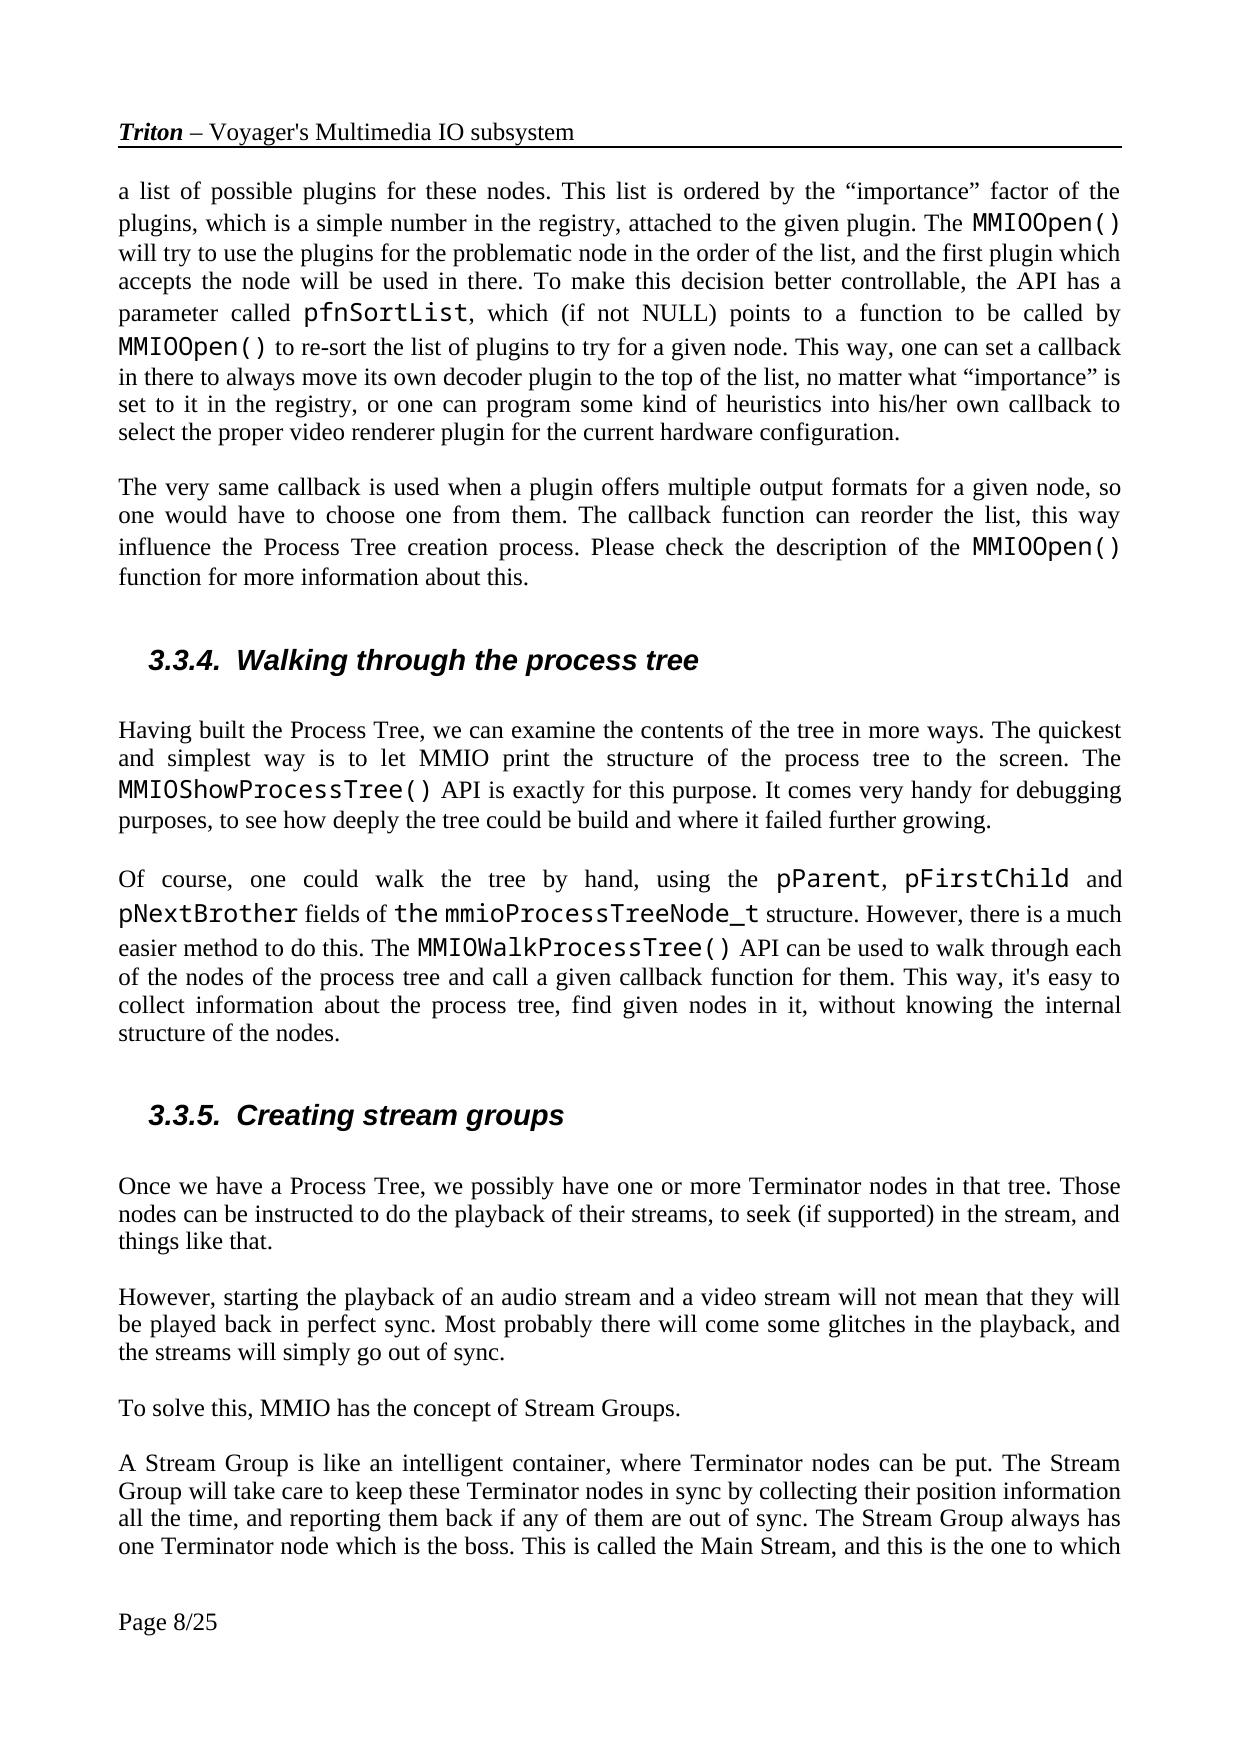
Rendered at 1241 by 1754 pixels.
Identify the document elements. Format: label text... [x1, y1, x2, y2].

text The very same callback is used when a plugin offers multiple output formats for a given node, so one would have to choose one from them. The callback function can reorder the list, this way influence the Process Tree creation process. Please check the description of the MMIOOpen() function for more information about this. [118, 473, 1122, 591]
text Having built the Process Tree, we can examine the contents of the tree in more ways. The quickest and simplest way is to let MMIO print the structure of the process tree to the screen. The MMIOShowProcessTree() API is exactly for this purpose. It comes very handy for debugging purposes, to see how deeply the tree could be build and where it failed further growing. [118, 716, 1122, 833]
text A Stream Group is like an intelligent container, where Terminator nodes can be put. The Stream Group will take care to keep these Terminator nodes in sync by collecting their position information all the time, and reporting them back if any of them are out of sync. The Stream Group always has one Terminator node which is the boss. This is called the Main Stream, and this is the one to which [118, 1449, 1122, 1560]
text However, starting the playback of an audio stream and a video stream will not mean that they will be played back in perfect sync. Most probably there will come some glitches in the playback, and the streams will simply go out of sync. [118, 1283, 1122, 1366]
text To solve this, MMIO has the concept of Stream Groups. [118, 1394, 1122, 1421]
text Once we have a Process Tree, we possibly have one or more Terminator nodes in that tree. Those nodes can be instructed to do the playback of their streams, to seek (if supported) in the stream, and things like that. [118, 1172, 1122, 1255]
text a list of possible plugins for these nodes. This list is ordered by the “importance” factor of the plugins, which is a simple number in the registry, attached to the given plugin. The MMIOOpen() will try to use the plugins for the problematic node in the order of the list, and the first plugin which accepts the node will be used in there. To make this decision better controllable, the API has a parameter called pfnSortList, which (if not NULL) points to a function to be called by MMIOOpen() to re-sort the list of plugins to try for a given node. This way, one can set a callback in there to always move its own decoder plugin to the top of the list, no matter what “importance” is set to it in the registry, or one can program some kind of heuristics into his/her own callback to select the proper video renderer plugin for the current hardware configuration. [118, 177, 1122, 446]
text Of course, one could walk the tree by hand, using the pParent, pFirstChild and pNextBrother fields of the mmioProcessTreeNode_t structure. However, there is a much easier method to do this. The MMIOWalkProcessTree() API can be used to walk through each of the nodes of the process tree and call a given callback function for them. This way, it's easy to collect information about the process tree, find given nodes in it, without knowing the internal structure of the nodes. [118, 861, 1122, 1046]
subtitle Walking through the process tree [148, 643, 1122, 676]
subtitle Creating stream groups [148, 1099, 1122, 1132]
